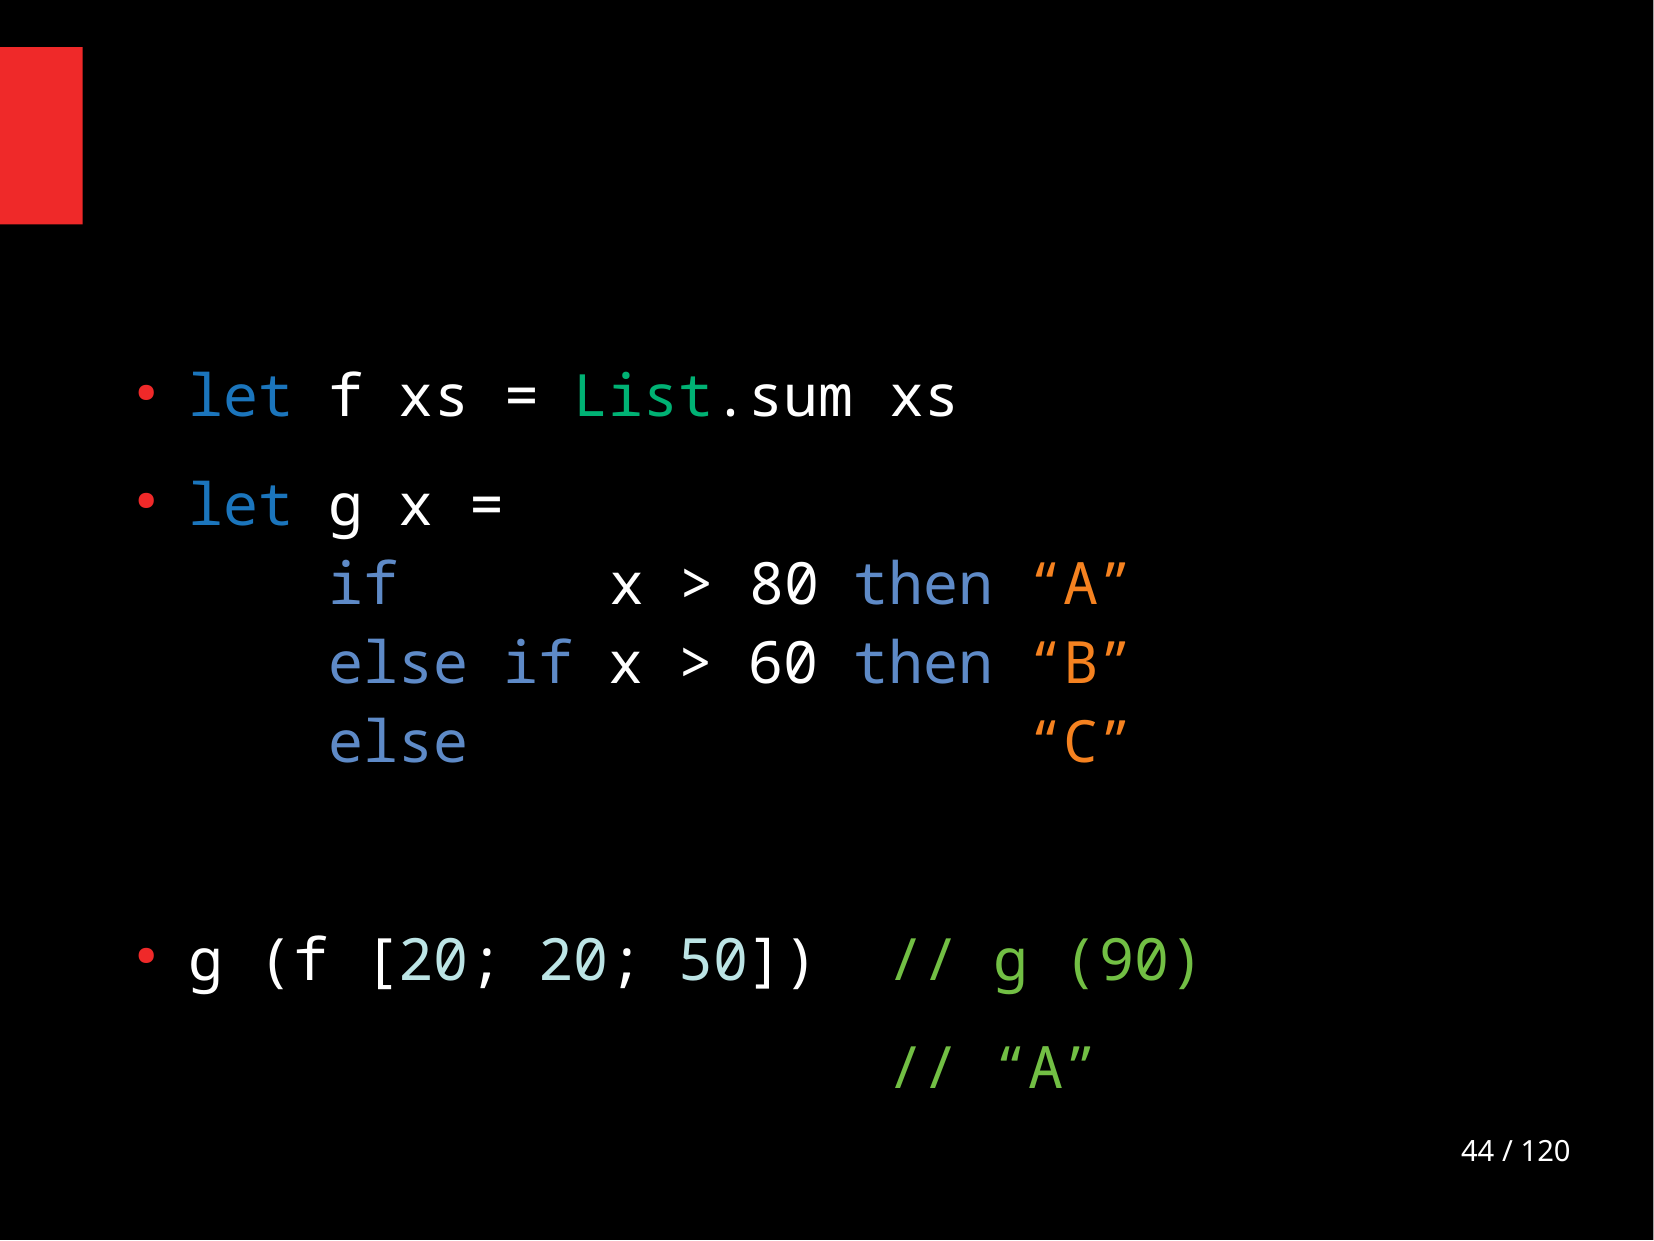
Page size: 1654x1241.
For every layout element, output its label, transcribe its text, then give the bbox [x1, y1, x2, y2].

list let f xs = List.sum xs let g x = if x > 80 then “A” else if x > 60 then “B” else “C” g (f [20; 20; 50]) // g (90) // “A” [118, 354, 1536, 1074]
